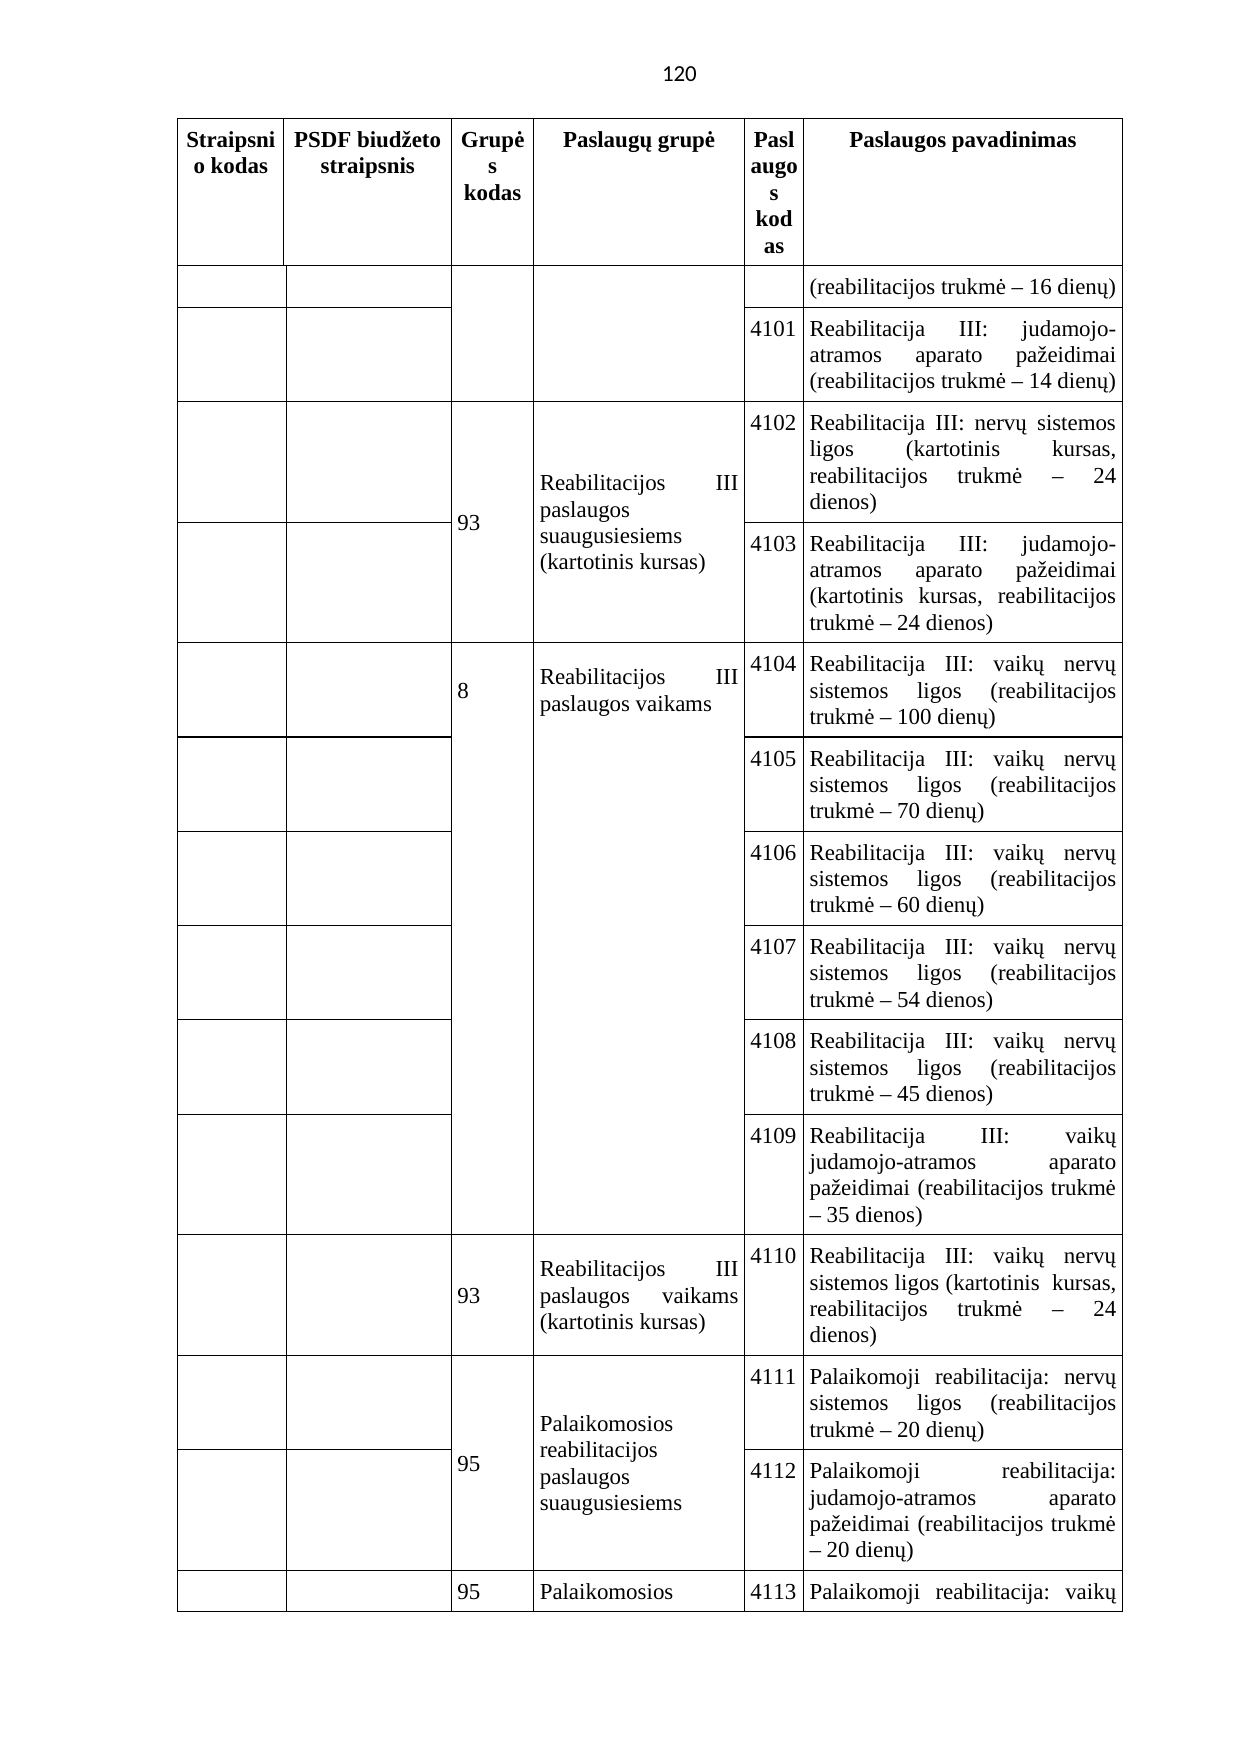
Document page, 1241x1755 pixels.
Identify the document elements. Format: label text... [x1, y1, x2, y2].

table_cell [287, 1020, 451, 1113]
table_cell [287, 1450, 451, 1570]
table_cell [452, 831, 533, 925]
table_cell Reabilitacija III: vaikų nervų sistemos ligos (kartotinis kursas, reabilitacijos trukmė – 24 dienos) [804, 1235, 1122, 1355]
table_cell Palaikomoji reabilitacija: judamojo-atramos aparato pažeidimai (reabilitacijos trukmė – 20 dienų) [804, 1450, 1122, 1570]
table_cell [534, 736, 744, 831]
table_cell 95 [452, 1571, 533, 1611]
table_header Straipsnio kodas [178, 119, 283, 265]
table_cell Reabilitacija III: vaikų nervų sistemos ligos (reabilitacijos trukmė – 54 dienos) [804, 926, 1122, 1019]
table_cell [534, 307, 744, 401]
table_header Paslaugos kodas [745, 119, 803, 265]
table_cell Reabilitacijos III paslaugos suaugusiesiems (kartotinis kursas) [534, 402, 744, 642]
table_cell Reabilitacija III: vaikų nervų sistemos ligos (reabilitacijos trukmė – 100 dienų) [804, 643, 1122, 736]
table_cell Reabilitacija III: vaikų nervų sistemos ligos (reabilitacijos trukmė – 70 dienų) [804, 738, 1122, 831]
table_cell [287, 523, 451, 642]
table_cell 4111 [745, 1356, 803, 1449]
table_cell Reabilitacijos III paslaugos vaikams (kartotinis kursas) [534, 1235, 744, 1355]
table_cell [178, 1356, 286, 1449]
table_cell [178, 1115, 286, 1234]
table_cell 4107 [745, 926, 803, 1019]
table_cell [287, 1235, 451, 1355]
table_cell 4112 [745, 1450, 803, 1570]
table_cell [534, 266, 744, 307]
table_cell (reabilitacijos trukmė – 16 dienų) [804, 266, 1122, 307]
table_cell 4110 [745, 1235, 803, 1355]
table_cell Reabilitacijos III paslaugos vaikams [534, 643, 744, 736]
table_cell [178, 926, 286, 1019]
table_header Grupės kodas [452, 119, 533, 265]
table_cell [287, 832, 451, 925]
table_cell [178, 402, 286, 522]
table_cell [452, 266, 533, 307]
table_cell [178, 308, 286, 401]
table_cell Reabilitacija III: vaikų nervų sistemos ligos (reabilitacijos trukmė – 60 dienų) [804, 832, 1122, 925]
table_cell [534, 925, 744, 1019]
table_cell [178, 1571, 286, 1611]
table_cell [178, 523, 286, 642]
table_cell [287, 266, 451, 307]
table_cell 8 [452, 643, 533, 736]
table_cell Palaikomoji reabilitacija: vaikų [804, 1571, 1122, 1611]
table_cell Reabilitacija III: vaikų nervų sistemos ligos (reabilitacijos trukmė – 45 dienos) [804, 1020, 1122, 1113]
table_cell [178, 643, 286, 736]
table_header Paslaugos pavadinimas [804, 119, 1122, 265]
table_cell 4105 [745, 738, 803, 831]
table_cell [178, 738, 286, 831]
table_cell [287, 738, 451, 831]
table_cell 4104 [745, 643, 803, 736]
table_cell 4106 [745, 832, 803, 925]
table_cell Palaikomoji reabilitacija: nervų sistemos ligos (reabilitacijos trukmė – 20 dienų) [804, 1356, 1122, 1449]
table_cell Reabilitacija III: judamojo-atramos aparato pažeidimai (reabilitacijos trukmė – 14 dienų) [804, 308, 1122, 401]
table_cell [452, 1114, 533, 1234]
table_cell Palaikomosios [534, 1571, 744, 1611]
table_cell 4109 [745, 1115, 803, 1234]
table_cell [287, 1356, 451, 1449]
table_cell [287, 1115, 451, 1234]
table_cell Reabilitacija III: judamojo-atramos aparato pažeidimai (kartotinis kursas, reabilitacijos trukmė – 24 dienos) [804, 523, 1122, 642]
table_cell [287, 402, 451, 522]
table_cell [452, 925, 533, 1019]
table_cell 4113 [745, 1571, 803, 1611]
table_cell [287, 1571, 451, 1611]
table_cell [534, 831, 744, 925]
table_cell [534, 1114, 744, 1234]
table_cell Reabilitacija III: vaikų judamojo-atramos aparato pažeidimai (reabilitacijos trukmė – 35 dienos) [804, 1115, 1122, 1234]
table_cell [287, 308, 451, 401]
table_cell [534, 1019, 744, 1113]
table_cell [452, 1019, 533, 1113]
table_cell 4103 [745, 523, 803, 642]
table_cell 4101 [745, 308, 803, 401]
table_cell [178, 832, 286, 925]
table_header Paslaugų grupė [534, 119, 744, 265]
table_cell 4108 [745, 1020, 803, 1113]
table_cell [745, 266, 803, 307]
table_cell [178, 1450, 286, 1570]
table_cell [178, 1235, 286, 1355]
table_cell [178, 1020, 286, 1113]
table_cell 95 [452, 1356, 533, 1570]
table_cell [287, 643, 451, 736]
table_cell 93 [452, 1235, 533, 1355]
table_cell [452, 736, 533, 831]
table_cell 93 [452, 402, 533, 642]
table_cell [287, 926, 451, 1019]
table_header PSDF biudžeto straipsnis [284, 119, 451, 265]
table_cell Reabilitacija III: nervų sistemos ligos (kartotinis kursas, reabilitacijos trukmė – 24 dienos) [804, 402, 1122, 522]
table_cell 4102 [745, 402, 803, 522]
table_cell [452, 307, 533, 401]
table_cell Palaikomosios reabilitacijos paslaugos suaugusiesiems [534, 1356, 744, 1570]
table_cell [178, 266, 286, 307]
